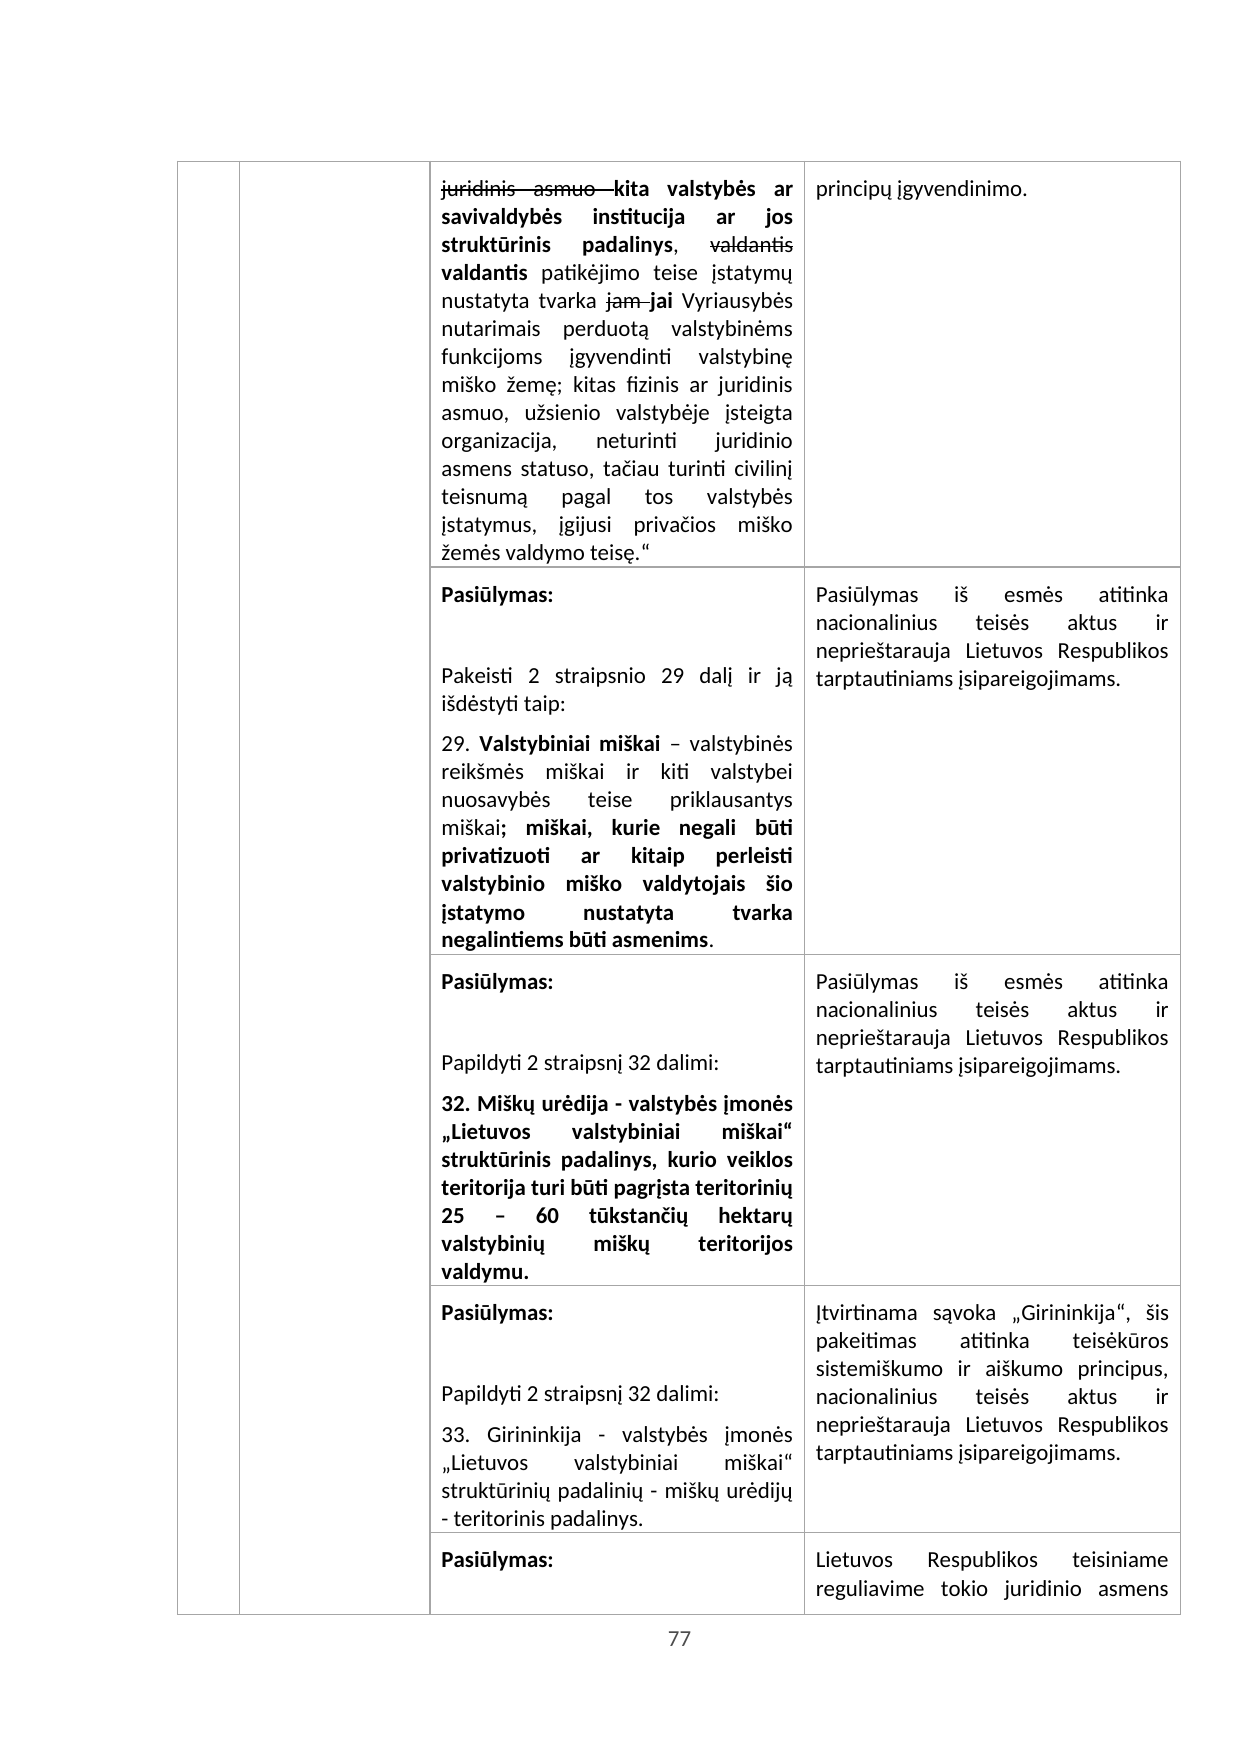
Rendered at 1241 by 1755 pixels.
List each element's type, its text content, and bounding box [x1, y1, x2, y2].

table_cell Pasiūlymas: Pakeisti 2 straipsnio 29 dalį ir ją išdėstyti taip: 29. Valstybiniai miškai – valstybinės reikšmės miškai ir kiti valstybei nuosavybės teise priklausantys miškai; miškai, kurie negali būti privatizuoti ar kitaip perleisti valstybinio miško valdytojais šio įstatymo nustatyta tvarka negalintiems būti asmenims. [431, 568, 804, 954]
table_cell Pasiūlymas iš esmės atitinka nacionalinius teisės aktus ir neprieštarauja Lietuvos Respublikos tarptautiniams įsipareigojimams. [805, 568, 1180, 954]
table_cell Pasiūlymas iš esmės atitinka nacionalinius teisės aktus ir neprieštarauja Lietuvos Respublikos tarptautiniams įsipareigojimams. [805, 955, 1180, 1285]
table_cell Lietuvos Respublikos teisiniame reguliavime tokio juridinio asmens [805, 1533, 1180, 1614]
table_cell Įtvirtinama sąvoka „Girininkija“, šis pakeitimas atitinka teisėkūros sistemiškumo ir aiškumo principus, nacionalinius teisės aktus ir neprieštarauja Lietuvos Respublikos tarptautiniams įsipareigojimams. [805, 1286, 1180, 1532]
table_cell Pasiūlymas: Papildyti 2 straipsnį 32 dalimi: 32. Miškų urėdija - valstybės įmonės „Lietuvos valstybiniai miškai“ struktūrinis padalinys, kurio veiklos teritorija turi būti pagrįsta teritorinių 25 – 60 tūkstančių hektarų valstybinių miškų teritorijos valdymu. [431, 955, 804, 1285]
table_cell [178, 162, 239, 1614]
table_cell principų įgyvendinimo. [805, 162, 1180, 566]
table_cell Pasiūlymas: Papildyti 2 straipsnį 32 dalimi: 33. Girininkija - valstybės įmonės „Lietuvos valstybiniai miškai“ struktūrinių padalinių - miškų urėdijų - teritorinis padalinys. [431, 1286, 804, 1532]
table_cell [240, 162, 429, 1614]
table_cell juridinis asmuo kita valstybės ar savivaldybės institucija ar jos struktūrinis padalinys, valdantis valdantis patikėjimo teise įstatymų nustatyta tvarka jam jai Vyriausybės nutarimais perduotą valstybinėms funkcijoms įgyvendinti valstybinę miško žemę; kitas fizinis ar juridinis asmuo, užsienio valstybėje įsteigta organizacija, neturinti juridinio asmens statuso, tačiau turinti civilinį teisnumą pagal tos valstybės įstatymus, įgijusi privačios miško žemės valdymo teisę.“ [431, 162, 804, 566]
table_cell Pasiūlymas: [431, 1533, 804, 1614]
